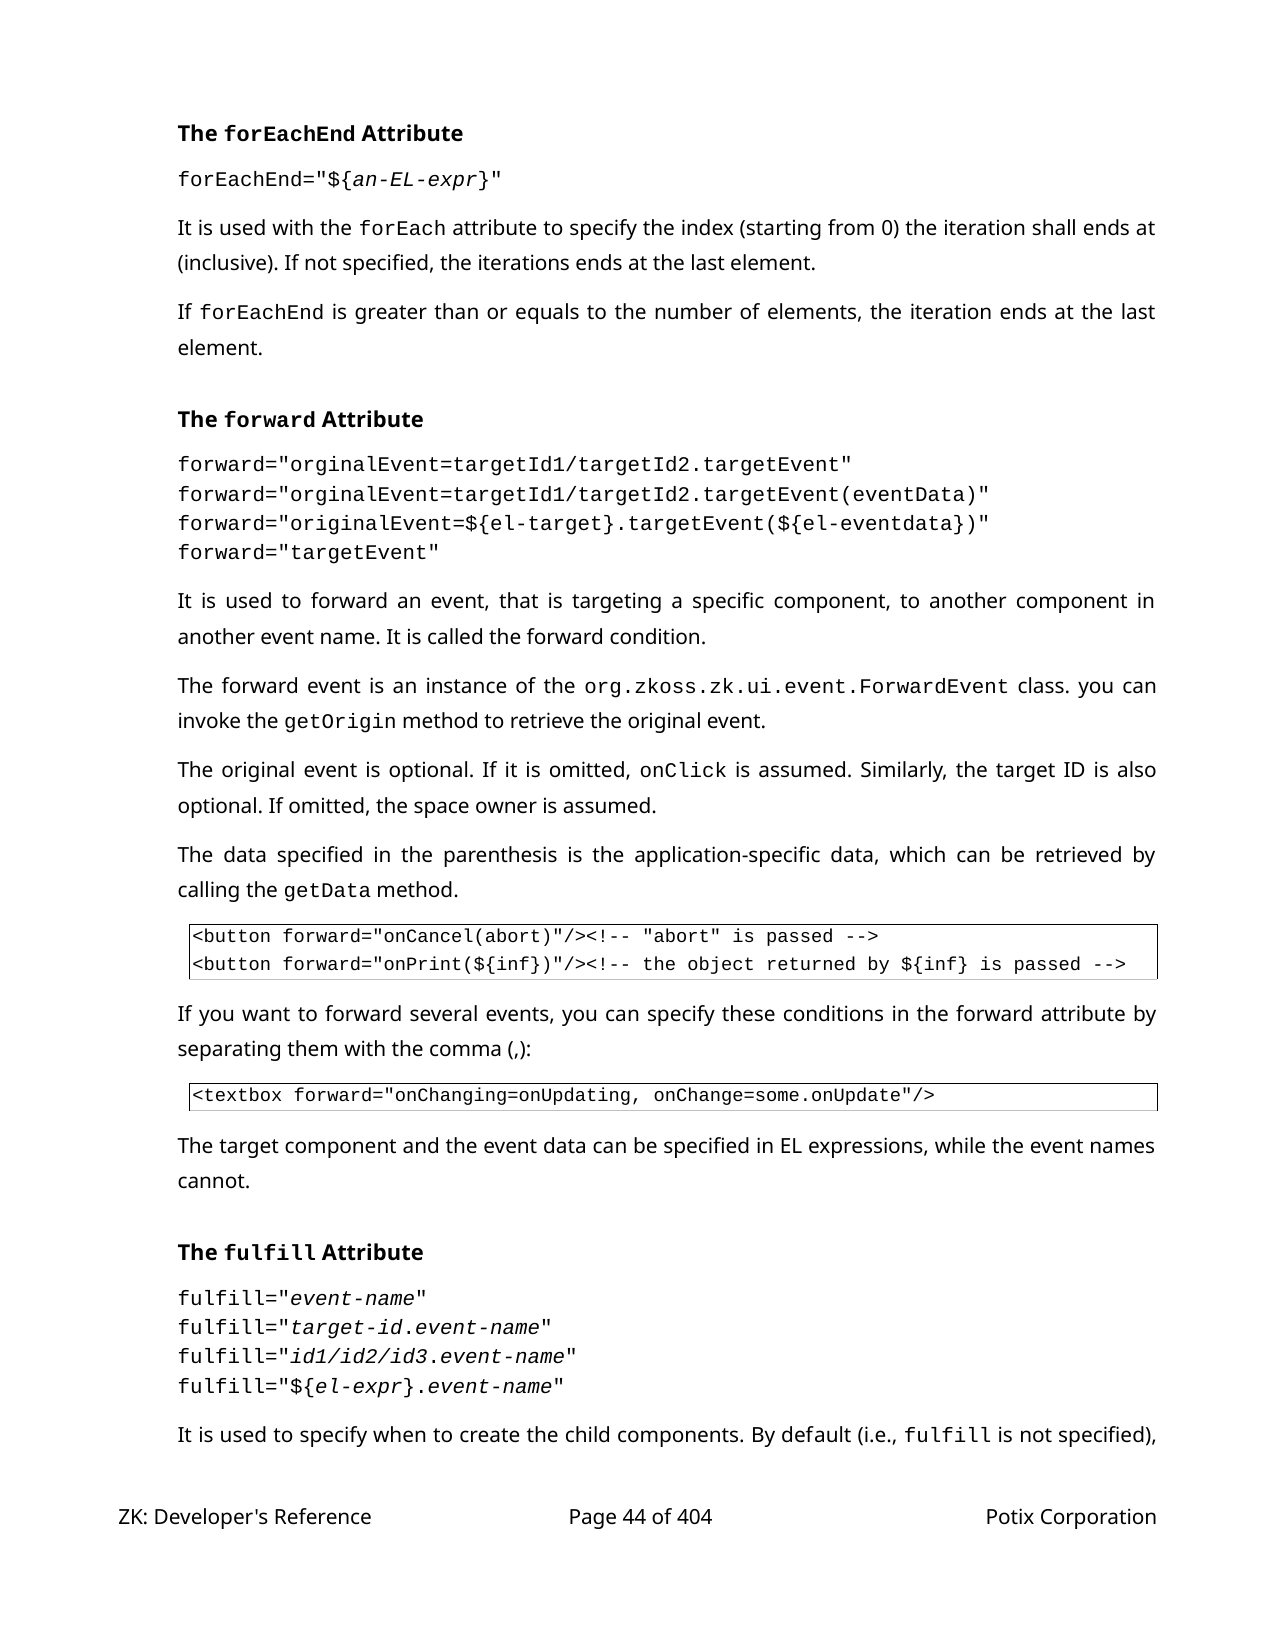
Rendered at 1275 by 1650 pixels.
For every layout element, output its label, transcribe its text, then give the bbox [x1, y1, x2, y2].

text It is used to specify when to create the child components. By default (i.e., fulfill is not specified), [177, 1420, 1157, 1449]
text <textbox forward="onChanging=onUpdating, onChange=some.onUpdate"/> [190, 1084, 1157, 1110]
text <button forward="onCancel(abort)"/><!-- "abort" is passed --> [190, 925, 1157, 948]
text The target component and the event data can be specified in EL expressions, while the event names cannot. [177, 1131, 1157, 1195]
text <button forward="onPrint(${inf})"/><!-- the object returned by ${inf} is passed --> [190, 951, 1157, 979]
text The forward event is an instance of the org.zkoss.zk.ui.event.ForwardEvent class. you can invoke the getOrigin method to retrieve the original event. [177, 671, 1157, 735]
subtitle The forEachEnd Attribute [177, 118, 1157, 148]
text forEachEnd="${an-EL-expr}" [177, 169, 1157, 192]
subtitle The fulfill Attribute [177, 1237, 1157, 1267]
text forward="orginalEvent=targetId1/targetId2.targetEvent" forward="orginalEvent=targetId1/targetId2.targetEvent(eventData)" forward="originalEvent=${el-target}.targetEvent(${el-eventdata})" forward="targetEvent" [177, 454, 1157, 566]
text It is used to forward an event, that is targeting a specific component, to another component in another event name. It is called the forward condition. [177, 587, 1157, 650]
text fulfill="event-name" fulfill="target-id.event-name" fulfill="id1/id2/id3.event-name" fulfill="${el-expr}.event-name" [177, 1288, 1157, 1399]
text If forEachEnd is greater than or equals to the number of elements, the iteration ends at the last element. [177, 297, 1157, 361]
subtitle The forward Attribute [177, 404, 1157, 434]
text The original event is optional. If it is omitted, onClick is assumed. Similarly, the target ID is also optional. If omitted, the space owner is assumed. [177, 755, 1157, 819]
text If you want to forward several events, you can specify these conditions in the forward attribute by separating them with the comma (,): [177, 999, 1157, 1063]
text It is used with the forEach attribute to specify the index (starting from 0) the iteration shall ends at (inclusive). If not specified, the iterations ends at the last element. [177, 213, 1157, 277]
text The data specified in the parenthesis is the application-specific data, which can be retrieved by calling the getData method. [177, 840, 1157, 903]
